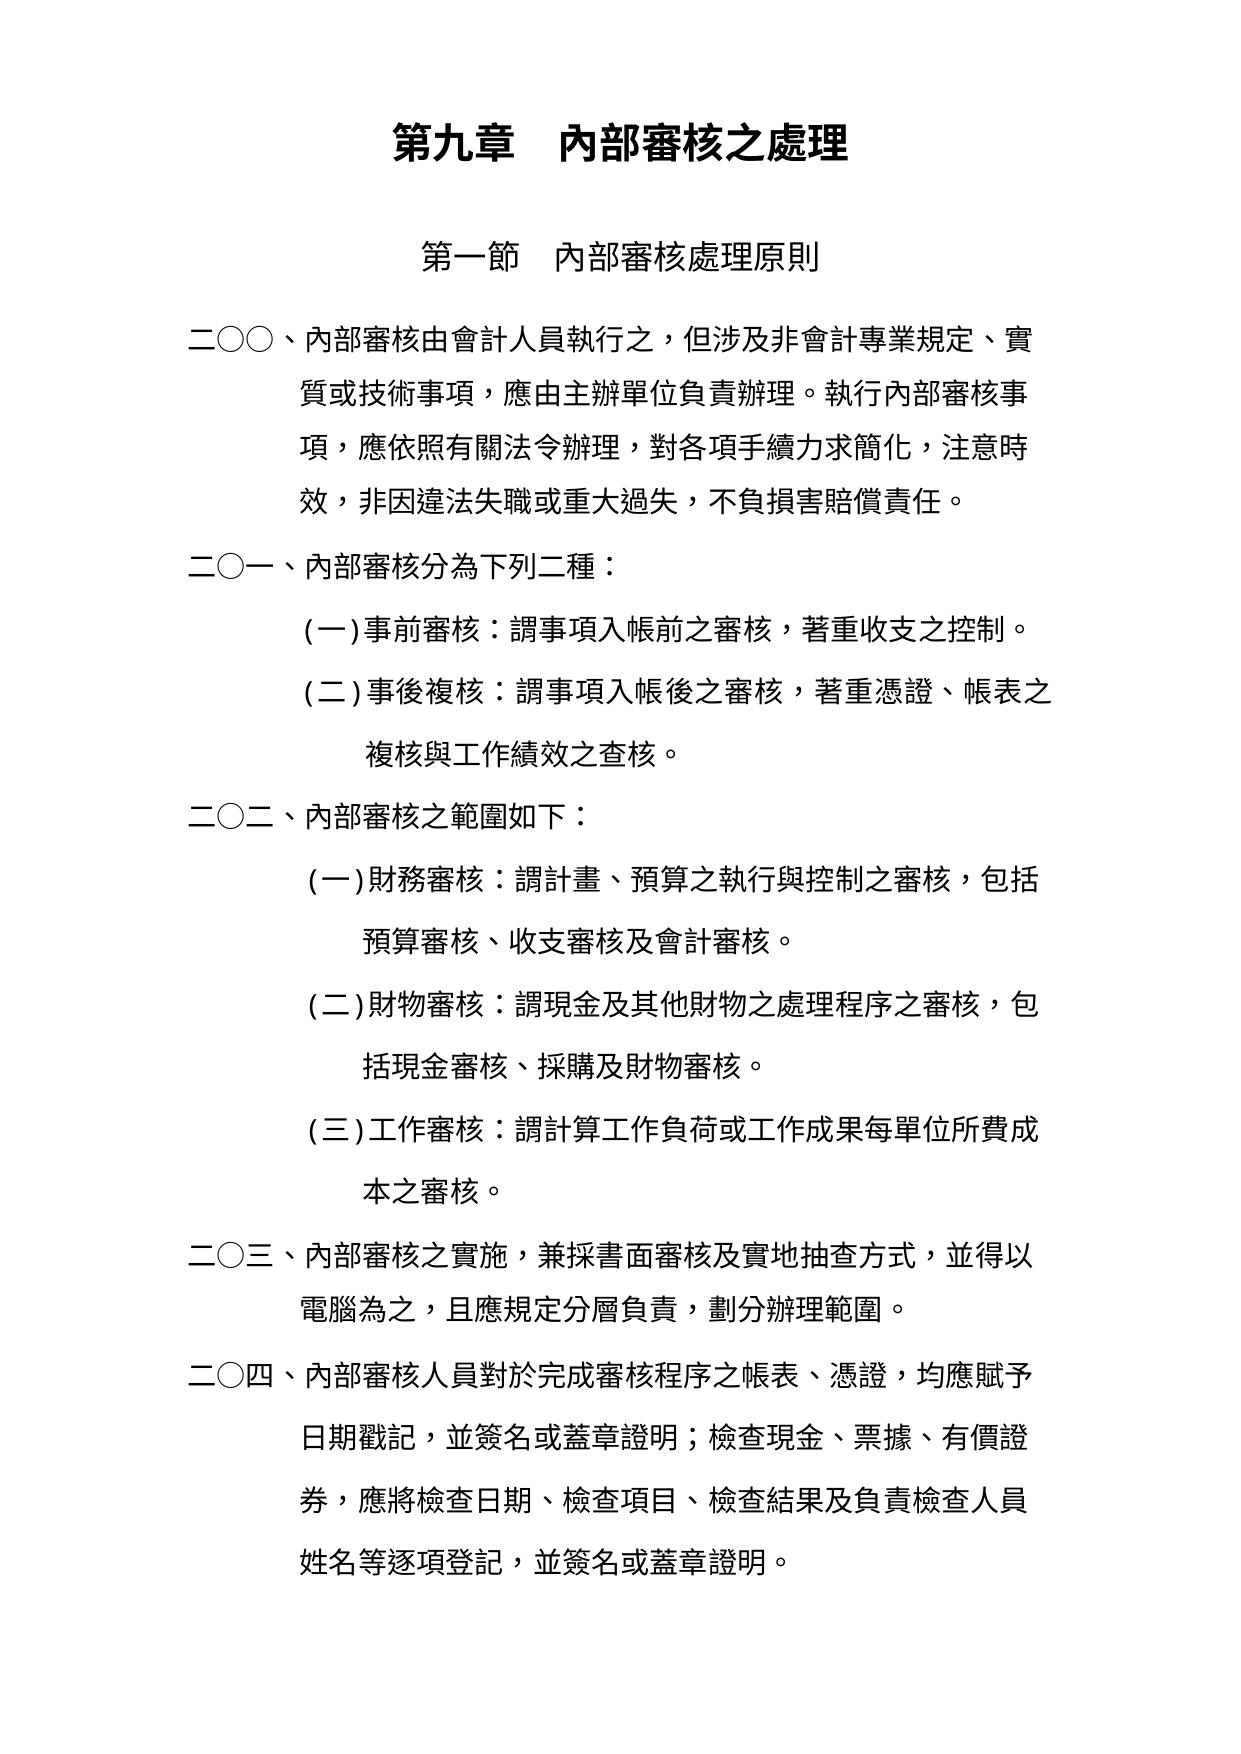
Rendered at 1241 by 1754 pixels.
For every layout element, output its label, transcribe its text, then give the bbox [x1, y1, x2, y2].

subtitle 第九章 內部審核之處理 [187, 115, 1053, 169]
text (一)財務審核：謂計畫、預算之執行與控制之審核，包括 [187, 836, 1053, 898]
text 括現金審核、採購及財物審核。 [187, 1023, 1053, 1086]
text 預算審核、收支審核及會計審核。 [187, 898, 1053, 961]
text (二)事後複核：謂事項入帳後之審核，著重憑證、帳表之複核與工作績效之查核。 [299, 648, 1053, 773]
subtitle 第一節 內部審核處理原則 [187, 213, 1053, 275]
text 二○二、內部審核之範圍如下： [187, 773, 1053, 836]
text 二○○、內部審核由會計人員執行之，但涉及非會計專業規定、實質或技術事項，應由主辦單位負責辦理。執行內部審核事項，應依照有關法令辦理，對各項手續力求簡化，注意時效，非因違法失職或重大過失，不負損害賠償責任。 [187, 307, 1053, 523]
text (三)工作審核：謂計算工作負荷或工作成果每單位所費成 [187, 1086, 1053, 1148]
text 本之審核。 [187, 1148, 1053, 1211]
text 二○四、內部審核人員對於完成審核程序之帳表、憑證，均應賦予日期戳記，並簽名或蓋章證明；檢查現金、票據、有價證券，應將檢查日期、檢查項目、檢查結果及負責檢查人員姓名等逐項登記，並簽名或蓋章證明。 [187, 1332, 1053, 1582]
text 二○一、內部審核分為下列二種： [187, 523, 1053, 586]
text 二○三、內部審核之實施，兼採書面審核及實地抽查方式，並得以電腦為之，且應規定分層負責，劃分辦理範圍。 [187, 1223, 1053, 1332]
text (一)事前審核：謂事項入帳前之審核，著重收支之控制。 [299, 586, 1053, 648]
text (二)財物審核：謂現金及其他財物之處理程序之審核，包 [187, 961, 1053, 1023]
